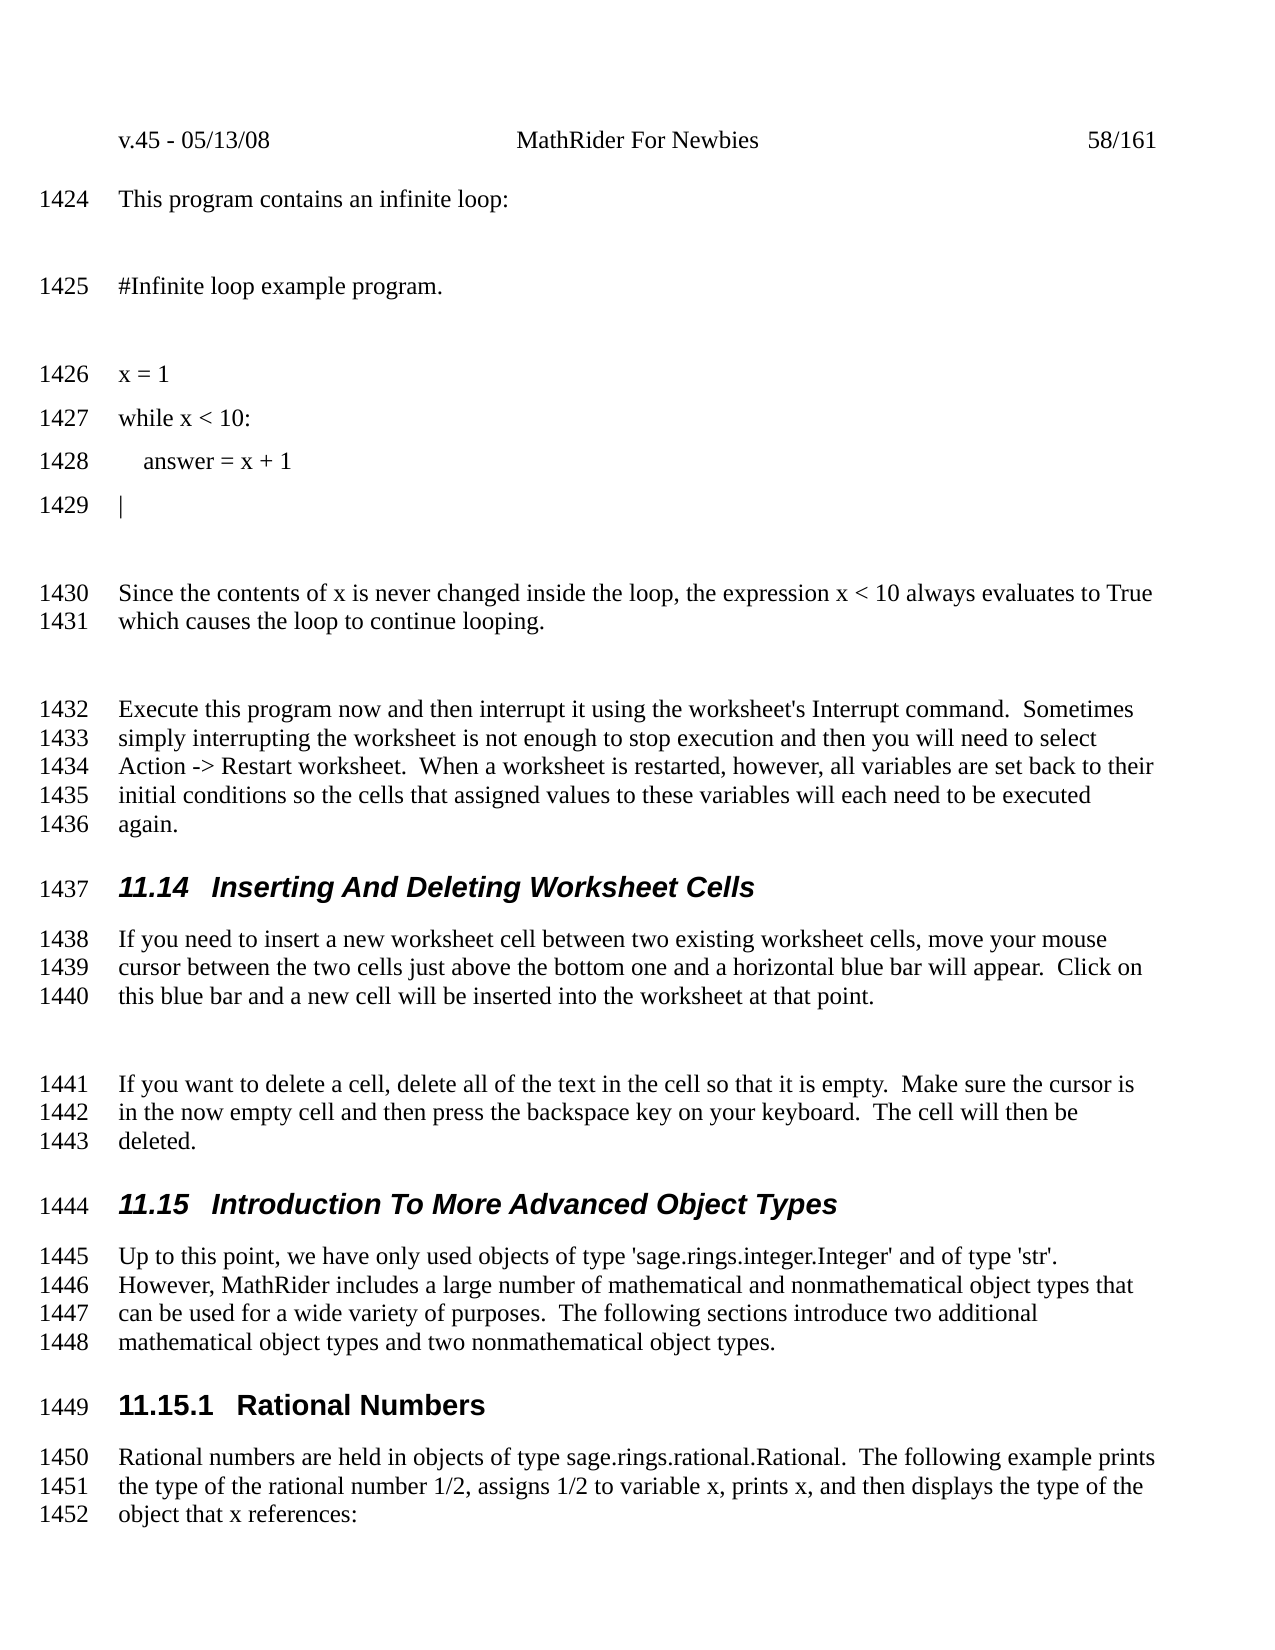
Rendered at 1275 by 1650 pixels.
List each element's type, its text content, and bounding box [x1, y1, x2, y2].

text x = 1 [118, 359, 1157, 388]
subtitle Rational Numbers [118, 1388, 1157, 1422]
text Execute this program now and then interrupt it using the worksheet's Interrupt command. Sometimes simply interrupting the worksheet is not enough to stop execution and then you will need to select Action -> Restart worksheet. When a worksheet is restarted, however, all variables are set back to their initial conditions so the cells that assigned values to these variables will each need to be executed again. [118, 694, 1157, 838]
text Since the contents of x is never changed inside the loop, the expression x < 10 always evaluates to True which causes the loop to continue looping. [118, 578, 1157, 635]
subtitle Introduction To More Advanced Object Types [118, 1187, 1157, 1221]
text while x < 10: [118, 403, 1157, 431]
text This program contains an infinite loop: [118, 184, 1157, 213]
text Rational numbers are held in objects of type sage.rings.rational.Rational. The following example prints the type of the rational number 1/2, assigns 1/2 to variable x, prints x, and then displays the type of the object that x references: [118, 1442, 1157, 1528]
subtitle Inserting And Deleting Worksheet Cells [118, 870, 1157, 904]
text | [118, 490, 1157, 519]
text If you need to insert a new worksheet cell between two existing worksheet cells, move your mouse cursor between the two cells just above the bottom one and a horizontal blue bar will appear. Click on this blue bar and a new cell will be inserted into the worksheet at that point. [118, 924, 1157, 1010]
text Up to this point, we have only used objects of type 'sage.rings.integer.Integer' and of type 'str'. However, MathRider includes a large number of mathematical and nonmathematical object types that can be used for a wide variety of purposes. The following sections introduce two additional mathematical object types and two nonmathematical object types. [118, 1241, 1157, 1356]
text #Infinite loop example program. [118, 271, 1157, 300]
text If you want to delete a cell, delete all of the text in the cell so that it is empty. Make sure the cursor is in the now empty cell and then press the backspace key on your keyboard. The cell will then be deleted. [118, 1069, 1157, 1155]
text answer = x + 1 [118, 446, 1157, 475]
